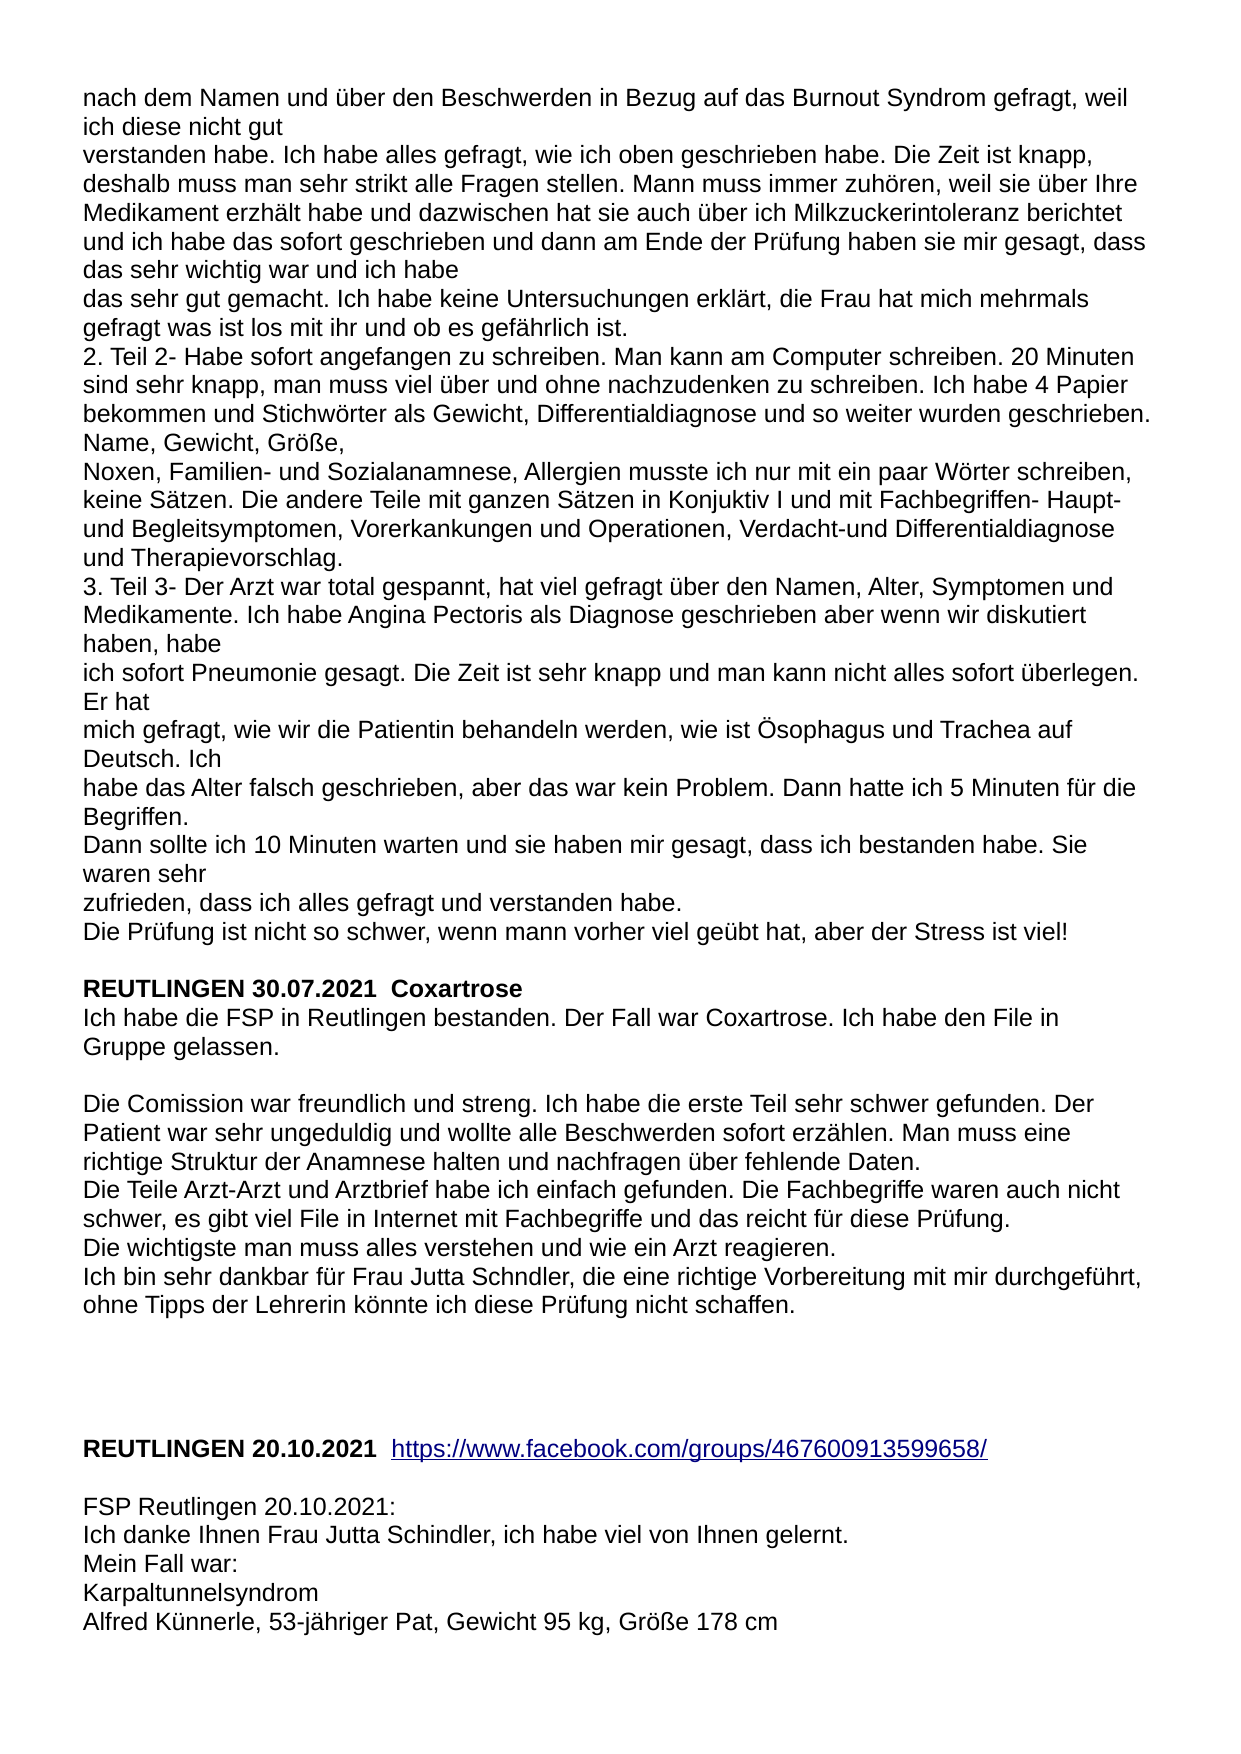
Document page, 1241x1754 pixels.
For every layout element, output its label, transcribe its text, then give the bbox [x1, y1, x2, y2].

text ich sofort Pneumonie gesagt. Die Zeit ist sehr knapp und man kann nicht alles sofort überlegen. Er hat [83, 658, 1157, 715]
text Alfred Künnerle, 53-jähriger Pat, Gewicht 95 kg, Größe 178 cm [83, 1606, 1157, 1635]
text FSP Reutlingen 20.10.2021: [83, 1491, 1157, 1520]
text Dann sollte ich 10 Minuten warten und sie haben mir gesagt, dass ich bestanden habe. Sie waren sehr [83, 830, 1157, 888]
text Ich danke Ihnen Frau Jutta Schindler, ich habe viel von Ihnen gelernt. [83, 1520, 1157, 1549]
text verstanden habe. Ich habe alles gefragt, wie ich oben geschrieben habe. Die Zeit ist knapp, deshalb muss man sehr strikt alle Fragen stellen. Mann muss immer zuhören, weil sie über Ihre Medikament erzhält habe und dazwischen hat sie auch über ich Milkzuckerintoleranz berichtet und ich habe das sofort geschrieben und dann am Ende der Prüfung haben sie mir gesagt, dass das sehr wichtig war und ich habe [83, 140, 1157, 284]
text mich gefragt, wie wir die Patientin behandeln werden, wie ist Ösophagus und Trachea auf Deutsch. Ich [83, 715, 1157, 773]
text Noxen, Familien- und Sozialanamnese, Allergien musste ich nur mit ein paar Wörter schreiben, keine Sätzen. Die andere Teile mit ganzen Sätzen in Konjuktiv I und mit Fachbegriffen- Haupt- und Begleitsymptomen, Vorerkankungen und Operationen, Verdacht-und Differentialdiagnose und Therapievorschlag. [83, 456, 1157, 571]
text Medikamente. Ich habe Angina Pectoris als Diagnose geschrieben aber wenn wir diskutiert haben, habe [83, 600, 1157, 658]
text Die wichtigste man muss alles verstehen und wie ein Arzt reagieren. [83, 1233, 1157, 1261]
text Die Teile Arzt-Arzt und Arztbrief habe ich einfach gefunden. Die Fachbegriffe waren auch nicht schwer, es gibt viel File in Internet mit Fachbegriffe und das reicht für diese Prüfung. [83, 1175, 1157, 1233]
text Die Prüfung ist nicht so schwer, wenn mann vorher viel geübt hat, aber der Stress ist viel! [83, 916, 1157, 945]
text habe das Alter falsch geschrieben, aber das war kein Problem. Dann hatte ich 5 Minuten für die [83, 773, 1157, 801]
text Ich habe die FSP in Reutlingen bestanden. Der Fall war Coxartrose. Ich habe den File in [83, 1003, 1157, 1031]
text Mein Fall war: [83, 1549, 1157, 1578]
text Die Comission war freundlich und streng. Ich habe die erste Teil sehr schwer gefunden. Der Patient war sehr ungeduldig und wollte alle Beschwerden sofort erzählen. Man muss eine richtige Struktur der Anamnese halten und nachfragen über fehlende Daten. [83, 1089, 1157, 1175]
text nach dem Namen und über den Beschwerden in Bezug auf das Burnout Syndrom gefragt, weil ich diese nicht gut [83, 83, 1157, 140]
text REUTLINGEN 30.07.2021 Coxartrose [83, 974, 1157, 1003]
text Begriffen. [83, 801, 1157, 830]
text Ich bin sehr dankbar für Frau Jutta Schndler, die eine richtige Vorbereitung mit mir durchgeführt, ohne Tipps der Lehrerin könnte ich diese Prüfung nicht schaffen. [83, 1261, 1157, 1319]
text Gruppe gelassen. [83, 1031, 1157, 1060]
text 2. Teil 2- Habe sofort angefangen zu schreiben. Man kann am Computer schreiben. 20 Minuten sind sehr knapp, man muss viel über und ohne nachzudenken zu schreiben. Ich habe 4 Papier bekommen und Stichwörter als Gewicht, Differentialdiagnose und so weiter wurden geschrieben. Name, Gewicht, Größe, [83, 341, 1157, 456]
text 3. Teil 3- Der Arzt war total gespannt, hat viel gefragt über den Namen, Alter, Symptomen und [83, 571, 1157, 600]
text REUTLINGEN 20.10.2021 https://www.facebook.com/groups/467600913599658/ [83, 1434, 1157, 1463]
text Karpaltunnelsyndrom [83, 1578, 1157, 1606]
text das sehr gut gemacht. Ich habe keine Untersuchungen erklärt, die Frau hat mich mehrmals gefragt was ist los mit ihr und ob es gefährlich ist. [83, 284, 1157, 341]
text zufrieden, dass ich alles gefragt und verstanden habe. [83, 888, 1157, 916]
